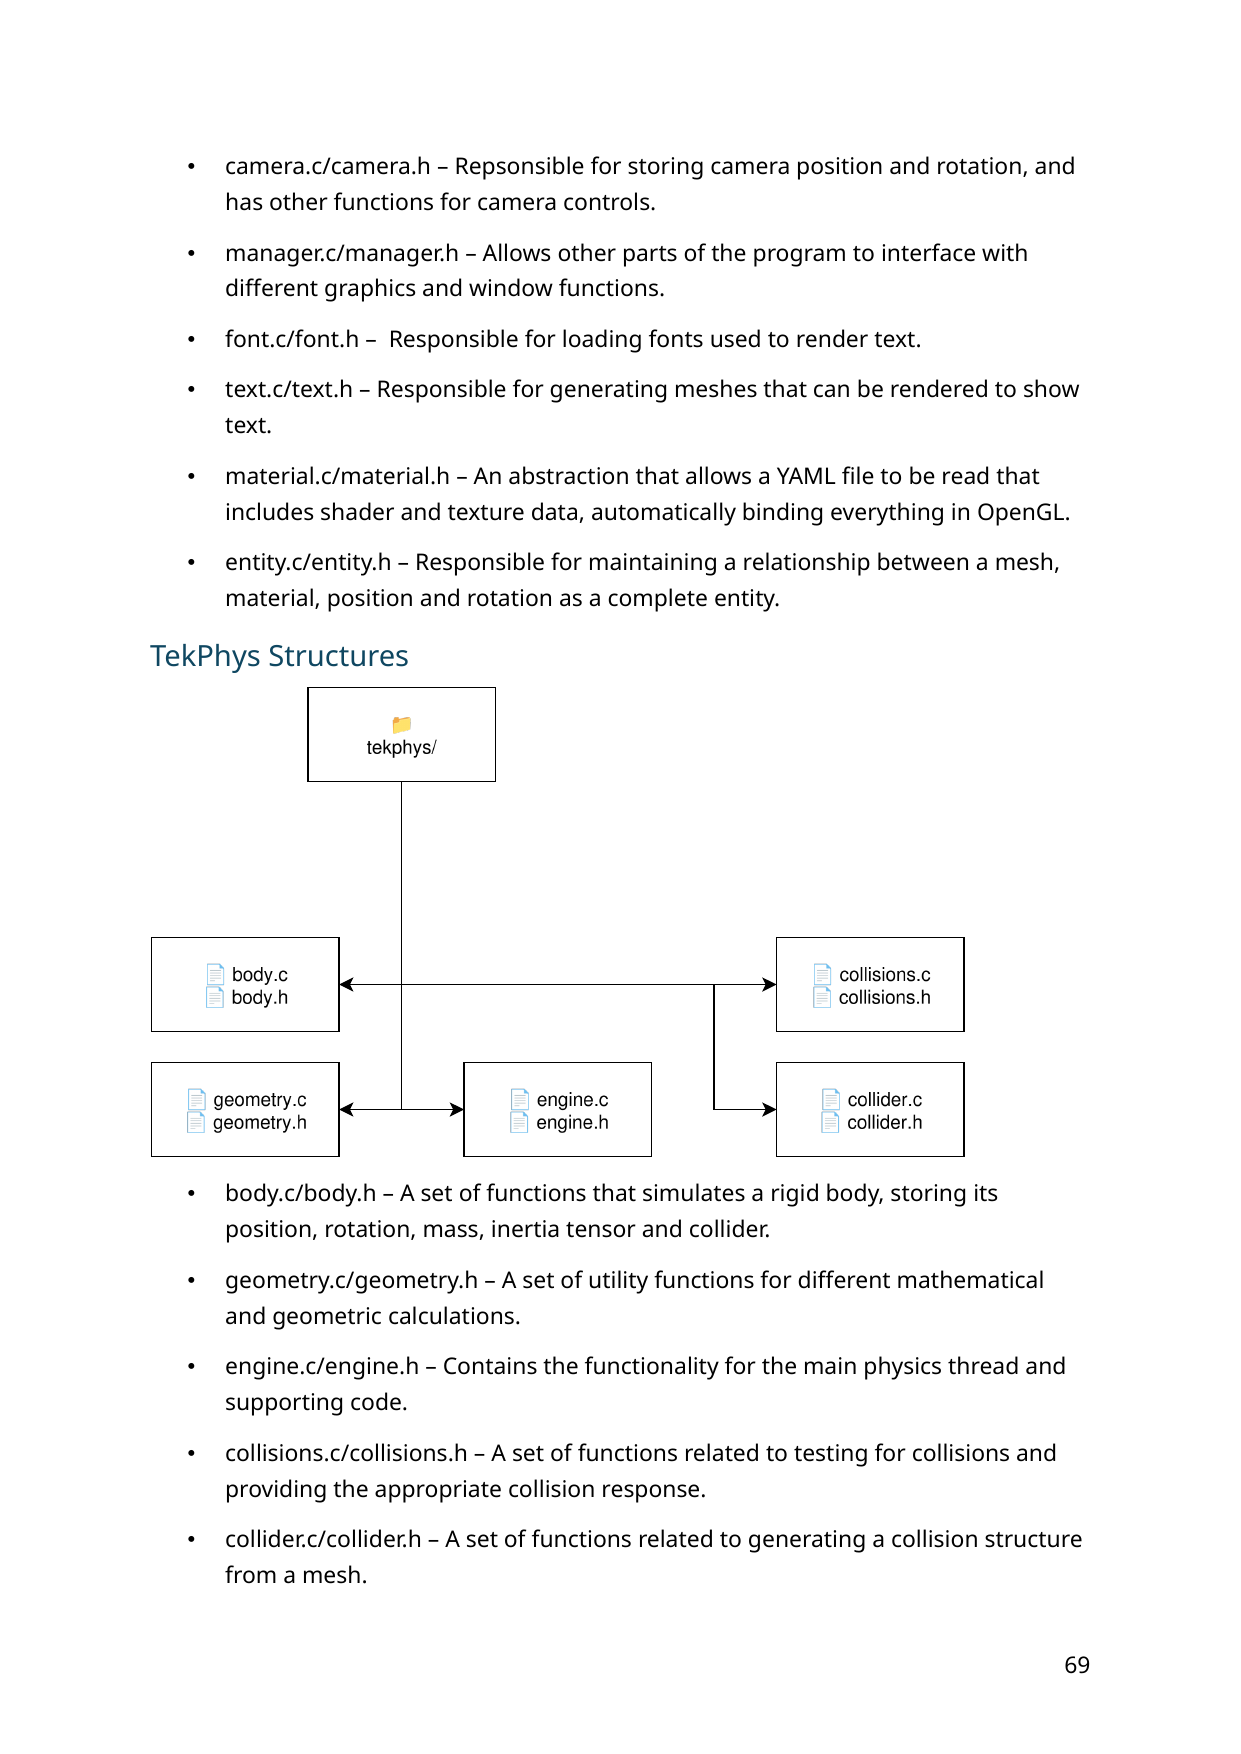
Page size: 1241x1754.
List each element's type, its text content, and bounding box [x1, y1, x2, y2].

list collisions.c/collisions.h – A set of functions related to testing for collisions and providing the appropriate collision response. [187, 1437, 1090, 1504]
list engine.c/engine.h – Contains the functionality for the main physics thread and supporting code. [187, 1350, 1090, 1417]
list entity.c/entity.h – Responsible for maintaining a relationship between a mesh, material, position and rotation as a complete entity. [187, 546, 1090, 613]
list text.c/text.h – Responsible for generating meshes that can be rendered to show text. [187, 373, 1090, 441]
list camera.c/camera.h – Repsonsible for storing camera position and rotation, and has other functions for camera controls. [187, 150, 1090, 217]
list manager.c/manager.h – Allows other parts of the program to interface with different graphics and window functions. [187, 236, 1090, 304]
list geometry.c/geometry.h – A set of utility functions for different mathematical and geometric calculations. [187, 1264, 1090, 1331]
list font.c/font.h – Responsible for loading fonts used to render text. [187, 323, 1090, 354]
subtitle TekPhys Structures [150, 635, 1090, 674]
list body.c/body.h – A set of functions that simulates a rigid body, storing its position, rotation, mass, inertia tensor and collider. [187, 1177, 1090, 1244]
list material.c/material.h – An abstraction that allows a YAML file to be read that includes shader and texture data, automatically binding everything in OpenGL. [187, 460, 1090, 527]
list collider.c/collider.h – A set of functions related to generating a collision structure from a mesh. [187, 1523, 1090, 1590]
